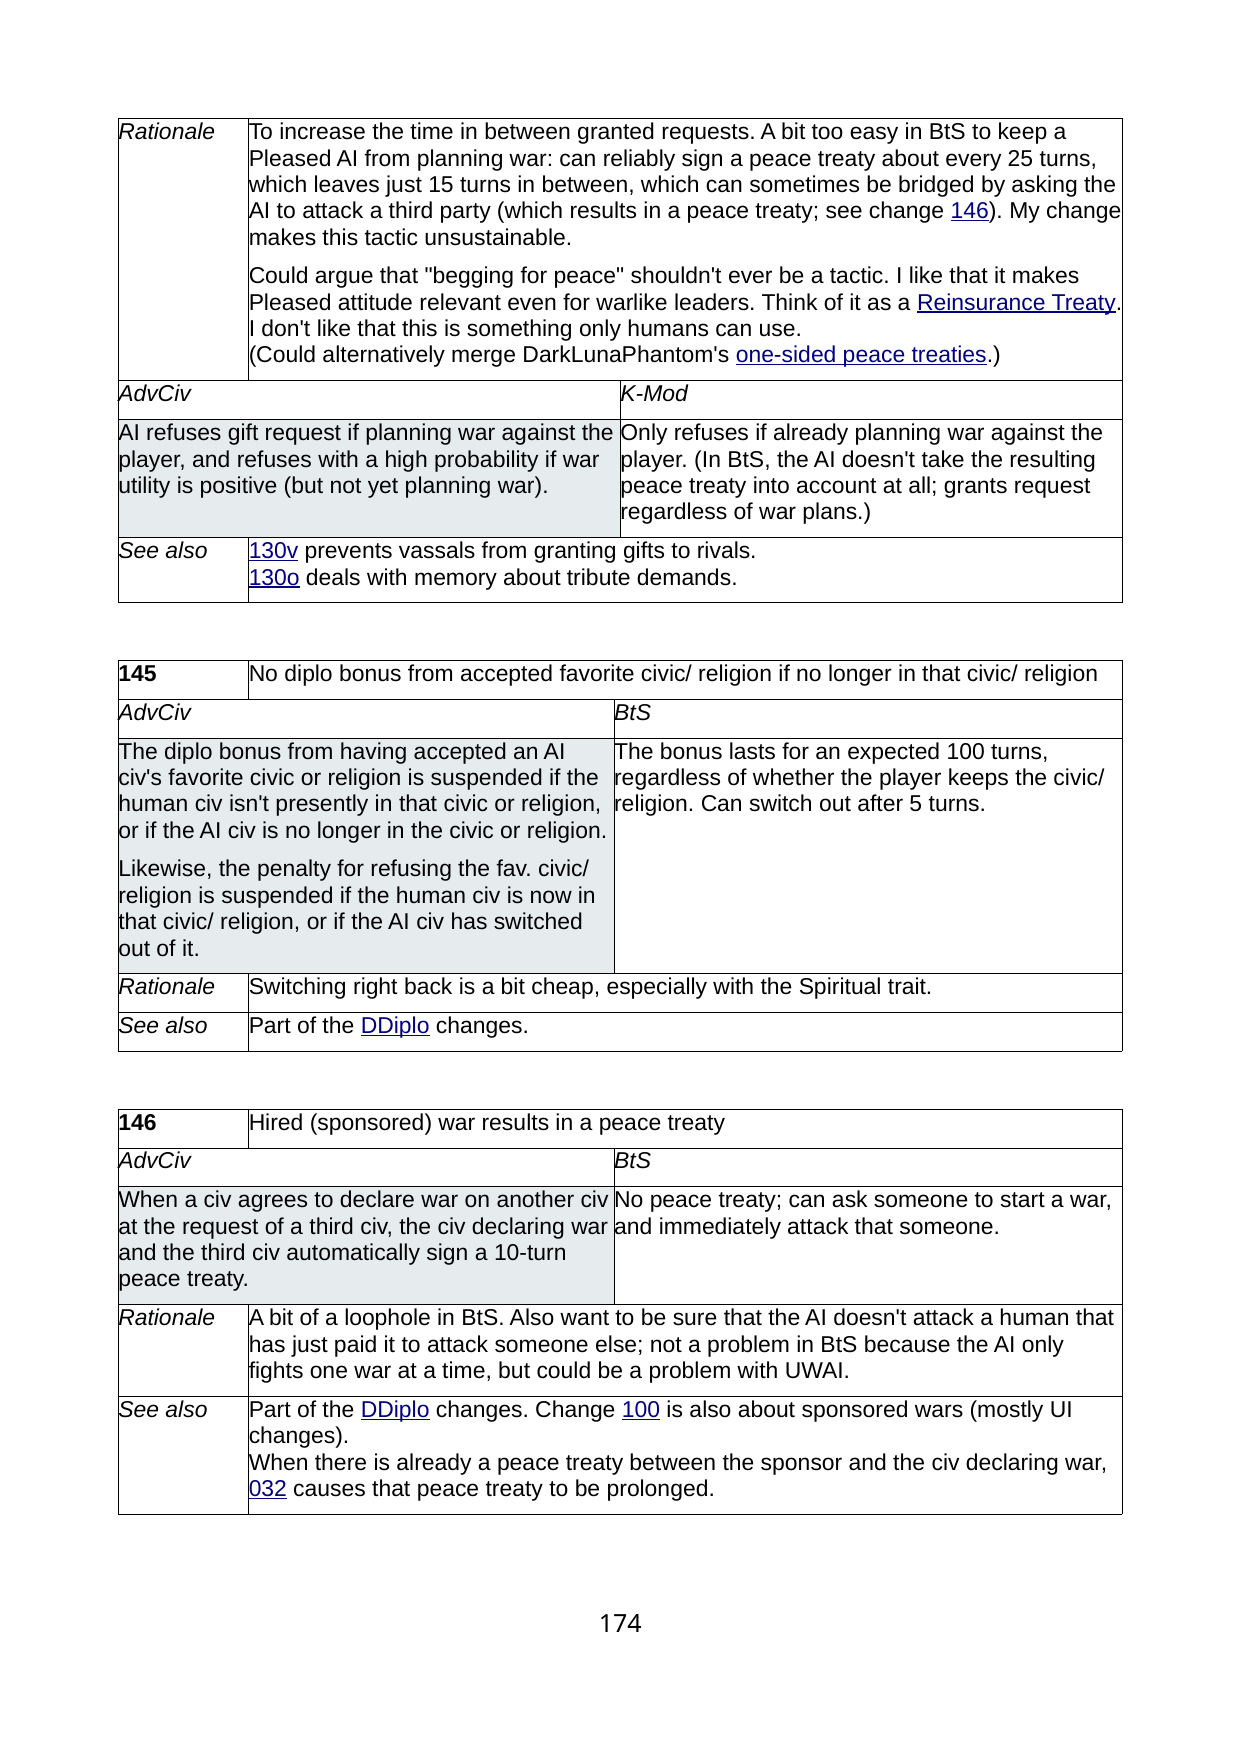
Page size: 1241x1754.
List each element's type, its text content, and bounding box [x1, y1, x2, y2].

table_cell BtS [615, 1149, 1122, 1186]
table_cell Rationale [119, 119, 248, 380]
table_header 146 [119, 1110, 248, 1147]
table_cell AdvCiv [119, 700, 614, 737]
table_cell K-Mod [621, 381, 1122, 419]
table_cell Part of the DDiplo changes. Change 100 is also about sponsored wars (mostly UI changes). When there is already a peace treaty between the sponsor and the civ declaring war, 032 causes that peace treaty to be prolonged. [249, 1397, 1122, 1514]
table_header 145 [119, 661, 248, 699]
table_cell Part of the DDiplo changes. [249, 1013, 1122, 1051]
table_cell AI refuses gift request if planning war against the player, and refuses with a high probability if war utility is positive (but not yet planning war). [119, 420, 620, 537]
table_cell Rationale [119, 974, 248, 1012]
table_cell AdvCiv [119, 381, 620, 419]
table_cell AdvCiv [119, 1149, 614, 1186]
table_header No diplo bonus from accepted favorite civic/ religion if no longer in that civic/ religion [249, 661, 1122, 699]
table_cell The bonus lasts for an expected 100 turns, regardless of whether the player keeps the civic/ religion. Can switch out after 5 turns. [615, 739, 1122, 973]
table_cell BtS [615, 700, 1122, 737]
table_cell Switching right back is a bit cheap, especially with the Spiritual trait. [249, 974, 1122, 1012]
table_cell See also [119, 538, 248, 602]
table_cell Rationale [119, 1305, 248, 1396]
table_header Hired (sponsored) war results in a peace treaty [249, 1110, 1122, 1147]
table_cell A bit of a loophole in BtS. Also want to be sure that the AI doesn't attack a human that has just paid it to attack someone else; not a problem in BtS because the AI only fights one war at a time, but could be a problem with UWAI. [249, 1305, 1122, 1396]
table_cell 130v prevents vassals from granting gifts to rivals. 130o deals with memory about tribute demands. [249, 538, 1122, 602]
table_cell See also [119, 1397, 248, 1514]
table_cell See also [119, 1013, 248, 1051]
table_cell Only refuses if already planning war against the player. (In BtS, the AI doesn't take the resulting peace treaty into account at all; grants request regardless of war plans.) [621, 420, 1122, 537]
table_cell To increase the time in between granted requests. A bit too easy in BtS to keep a Pleased AI from planning war: can reliably sign a peace treaty about every 25 turns, which leaves just 15 turns in between, which can sometimes be bridged by asking the AI to attack a third party (which results in a peace treaty; see change 146). My change makes this tactic unsustainable. Could argue that "begging for peace" shouldn't ever be a tactic. I like that it makes Pleased attitude relevant even for warlike leaders. Think of it as a Reinsurance Treaty. I don't like that this is something only humans can use. (Could alternatively merge DarkLunaPhantom's one-sided peace treaties.) [249, 119, 1122, 380]
table_cell When a civ agrees to declare war on another civ at the request of a third civ, the civ declaring war and the third civ automatically sign a 10-turn peace treaty. [119, 1187, 614, 1304]
table_cell No peace treaty; can ask someone to start a war, and immediately attack that someone. [615, 1187, 1122, 1304]
table_cell The diplo bonus from having accepted an AI civ's favorite civic or religion is suspended if the human civ isn't presently in that civic or religion, or if the AI civ is no longer in the civic or religion. Likewise, the penalty for refusing the fav. civic/ religion is suspended if the human civ is now in that civic/ religion, or if the AI civ has switched out of it. [119, 739, 614, 973]
